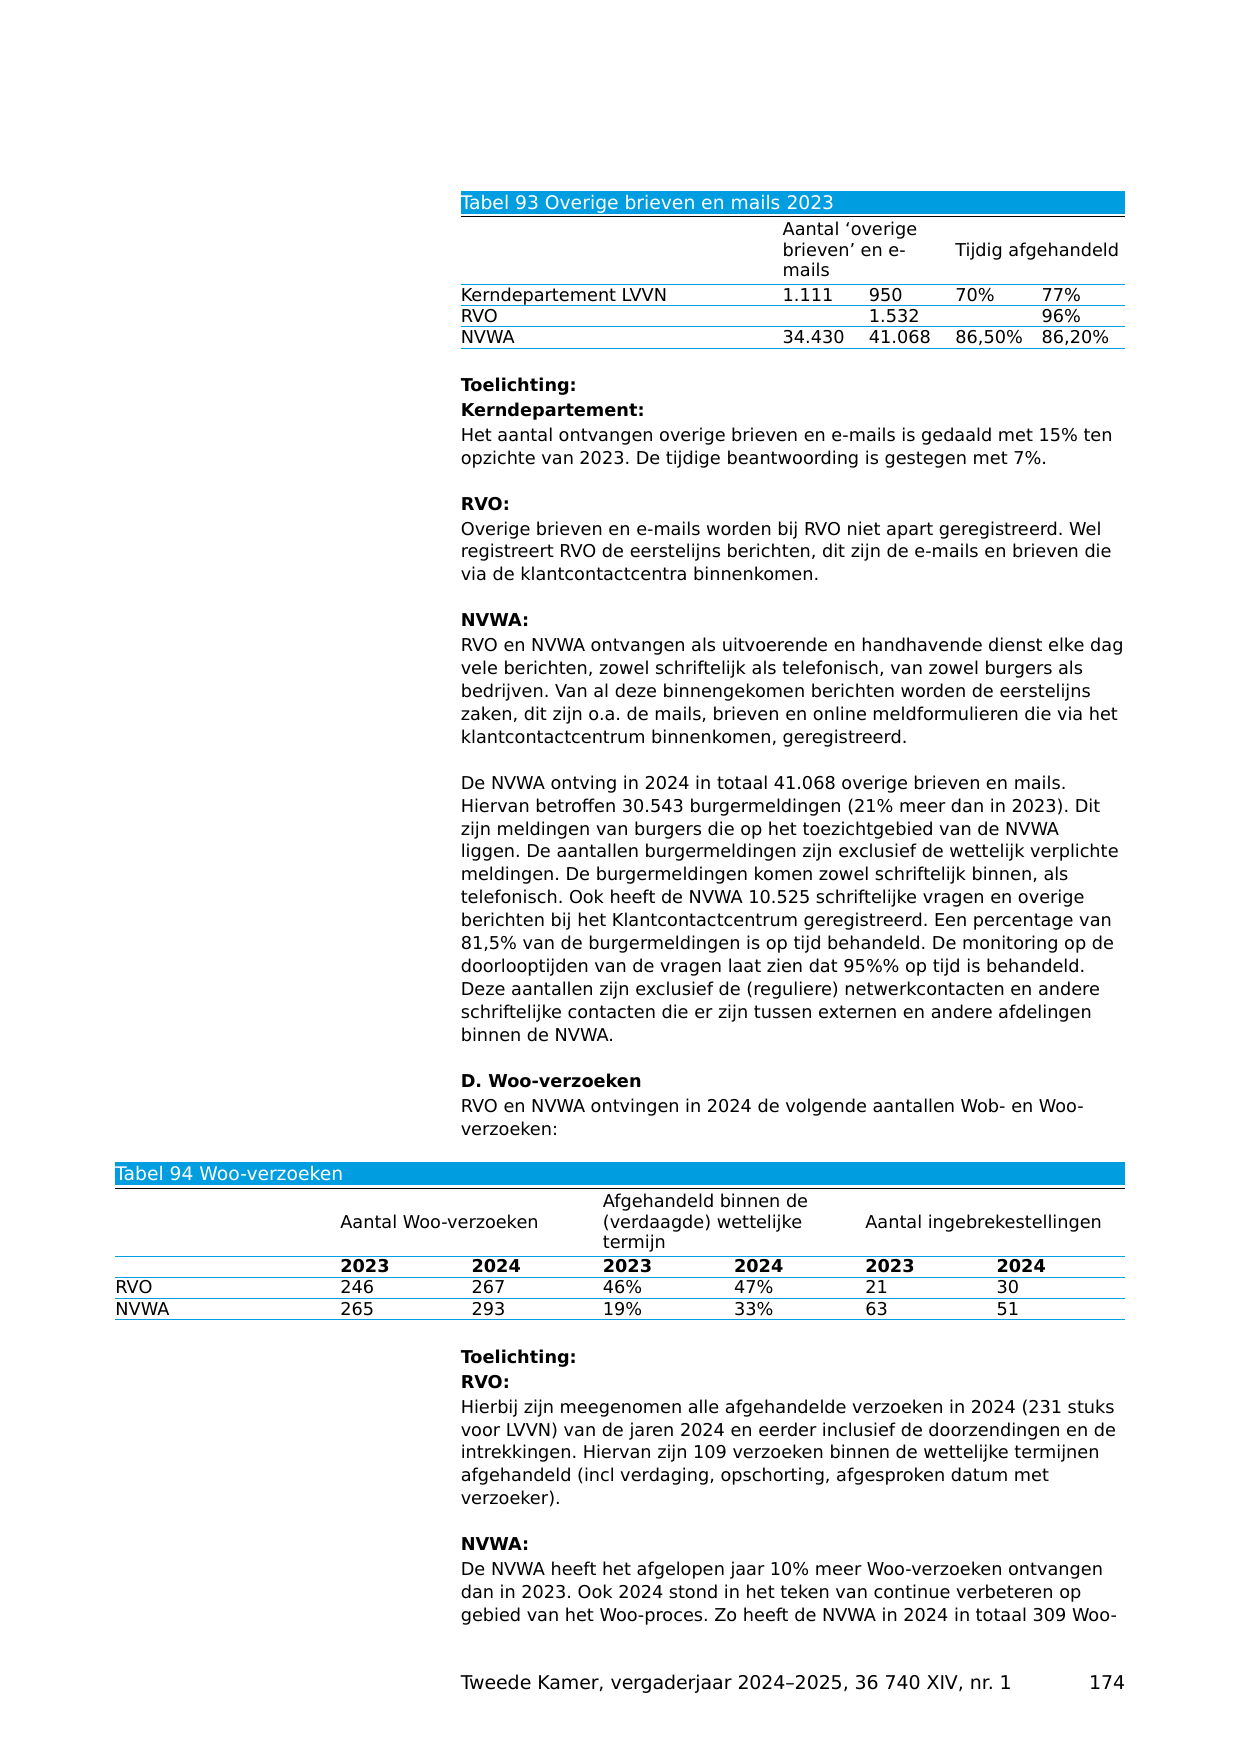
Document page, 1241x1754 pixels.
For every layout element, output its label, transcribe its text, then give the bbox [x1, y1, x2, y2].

table_cell 86,20% [1039, 327, 1125, 347]
table_cell [952, 306, 1038, 326]
table_cell 2023 [337, 1257, 468, 1277]
text Kerndepartement: [461, 398, 1125, 421]
table_cell Aantal ‘overige brieven’ en e-mails [780, 217, 952, 284]
text De NVWA ontving in 2024 in totaal 41.068 overige brieven en mails. Hiervan betroffen 30.543 burgermeldingen (21% meer dan in 2023). Dit zijn meldingen van burgers die op het toezichtgebied van de NVWA liggen. De aantallen burgermeldingen zijn exclusief de wettelijk verplichte meldingen. De burgermeldingen komen zowel schriftelijk binnen, als telefonisch. Ook heeft de NVWA 10.525 schriftelijke vragen en overige berichten bij het Klantcontactcentrum geregistreerd. Een percentage van 81,5% van de burgermeldingen is op tijd behandeld. De monitoring op de doorlooptijden van de vragen laat zien dat 95%% op tijd is behandeld. Deze aantallen zijn exclusief de (reguliere) netwerkcontacten en andere schriftelijke contacten die er zijn tussen externen en andere afdelingen binnen de NVWA. [461, 771, 1125, 1046]
text RVO: [461, 492, 1125, 514]
table_cell 2024 [469, 1257, 600, 1277]
text Overige brieven en e-mails worden bij RVO niet apart geregistreerd. Wel registreert RVO de eerstelijns berichten, dit zijn de e-mails en brieven die via de klantcontactcentra binnenkomen. [461, 517, 1125, 585]
table_cell 2023 [600, 1257, 731, 1277]
table_cell 21 [862, 1278, 993, 1298]
table_cell 77% [1039, 285, 1125, 305]
table_cell 2023 [862, 1257, 993, 1277]
table_cell NVWA [461, 327, 779, 347]
text Hierbij zijn meegenomen alle afgehandelde verzoeken in 2024 (231 stuks voor LVVN) van de jaren 2024 en eerder inclusief de doorzendingen en de intrekkingen. Hiervan zijn 109 verzoeken binnen de wettelijke termijnen afgehandeld (incl verdaging, opschorting, afgesproken datum met verzoeker). [461, 1395, 1125, 1509]
table_cell 1.111 [780, 285, 866, 305]
table_cell 41.068 [866, 327, 952, 347]
table_cell RVO [115, 1278, 337, 1298]
table_cell 2024 [994, 1257, 1125, 1277]
text NVWA: [461, 1532, 1125, 1555]
text De NVWA heeft het afgelopen jaar 10% meer Woo-verzoeken ontvangen dan in 2023. Ook 2024 stond in het teken van continue verbeteren op gebied van het Woo-proces. Zo heeft de NVWA in 2024 in totaal 309 Woo- [461, 1557, 1125, 1626]
table_cell NVWA [115, 1299, 337, 1319]
table_cell [461, 217, 779, 284]
table_cell 96% [1039, 306, 1125, 326]
table_cell 950 [866, 285, 952, 305]
table_cell 33% [731, 1299, 862, 1319]
table_cell Afgehandeld binnen de (verdaagde) wettelijke termijn [600, 1189, 862, 1256]
table_cell 47% [731, 1278, 862, 1298]
table_cell 46% [600, 1278, 731, 1298]
table_cell [115, 1257, 337, 1277]
table_cell [115, 1189, 337, 1256]
table_cell 86,50% [952, 327, 1038, 347]
text NVWA: [461, 608, 1125, 631]
table_cell Kerndepartement LVVN [461, 285, 779, 305]
table_cell 30 [994, 1278, 1125, 1298]
table_cell 267 [469, 1278, 600, 1298]
table_cell Tijdig afgehandeld [952, 217, 1125, 284]
table_cell 246 [337, 1278, 468, 1298]
table_cell 293 [469, 1299, 600, 1319]
text D. Woo-verzoeken [461, 1069, 1125, 1092]
table_cell 63 [862, 1299, 993, 1319]
table_cell 51 [994, 1299, 1125, 1319]
text RVO: [461, 1370, 1125, 1393]
text RVO en NVWA ontvingen in 2024 de volgende aantallen Wob- en Woo-verzoeken: [461, 1094, 1125, 1139]
table_cell RVO [461, 306, 779, 326]
table_cell 265 [337, 1299, 468, 1319]
text Toelichting: [461, 1345, 1125, 1368]
text Toelichting: [461, 373, 1125, 396]
text Het aantal ontvangen overige brieven en e-mails is gedaald met 15% ten opzichte van 2023. De tijdige beantwoording is gestegen met 7%. [461, 423, 1125, 469]
table_cell Aantal ingebrekestellingen [862, 1189, 1125, 1256]
text RVO en NVWA ontvangen als uitvoerende en handhavende dienst elke dag vele berichten, zowel schriftelijk als telefonisch, van zowel burgers als bedrijven. Van al deze binnengekomen berichten worden de eerstelijns zaken, dit zijn o.a. de mails, brieven en online meldformulieren die via het klantcontactcentrum binnenkomen, geregistreerd. [461, 633, 1125, 748]
table_cell [780, 306, 866, 326]
table_cell 1.532 [866, 306, 952, 326]
table_cell 2024 [731, 1257, 862, 1277]
table_cell 19% [600, 1299, 731, 1319]
table_cell 34.430 [780, 327, 866, 347]
table_cell 70% [952, 285, 1038, 305]
table_cell Aantal Woo-verzoeken [337, 1189, 600, 1256]
